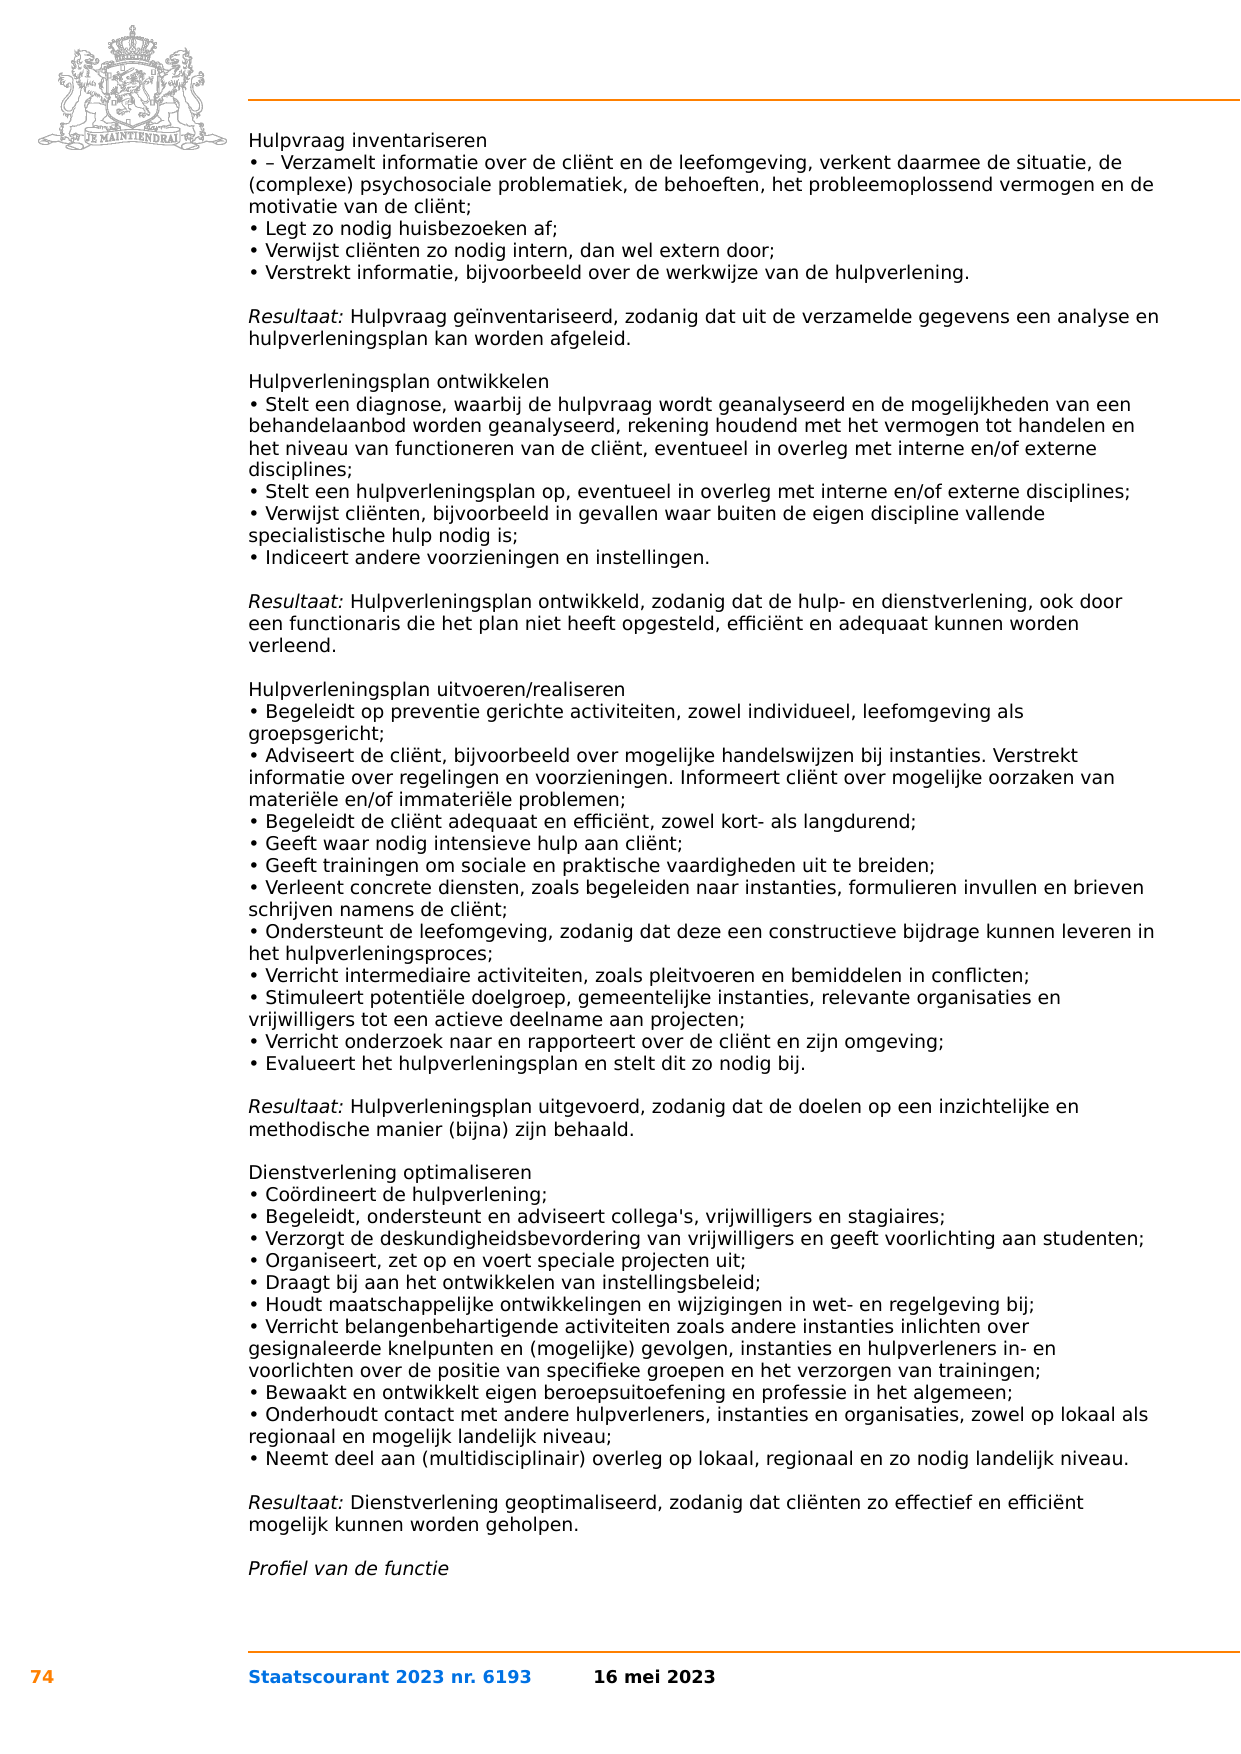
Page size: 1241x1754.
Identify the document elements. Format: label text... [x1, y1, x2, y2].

text • – Verzamelt informatie over de cliënt en de leefomgeving, verkent daarmee de situatie, de (complexe) psychosociale problematiek, de behoeften, het probleemoplossend vermogen en de motivatie van de cliënt; [248, 152, 1163, 218]
text • Verricht belangenbehartigende activiteiten zoals andere instanties inlichten over gesignaleerde knelpunten en (mogelijke) gevolgen, instanties en hulpverleners in- en voorlichten over de positie van specifieke groepen en het verzorgen van trainingen; [248, 1316, 1163, 1382]
text • Begeleidt de cliënt adequaat en efficiënt, zowel kort- als langdurend; [248, 811, 1163, 833]
text • Bewaakt en ontwikkelt eigen beroepsuitoefening en professie in het algemeen; [248, 1382, 1163, 1404]
text Hulpvraag inventariseren [248, 130, 1163, 152]
text • Legt zo nodig huisbezoeken af; [248, 218, 1163, 240]
picture [38, 25, 227, 150]
text • Evalueert het hulpverleningsplan en stelt dit zo nodig bij. [248, 1053, 1163, 1074]
text Resultaat: Hulpverleningsplan ontwikkeld, zodanig dat de hulp- en dienstverlening, ook door een functionaris die het plan niet heeft opgesteld, efficiënt en adequaat kunnen worden verleend. [248, 591, 1163, 657]
text • Verleent concrete diensten, zoals begeleiden naar instanties, formulieren invullen en brieven schrijven namens de cliënt; [248, 877, 1163, 921]
text Profiel van de functie [248, 1558, 1163, 1580]
text • Verwijst cliënten, bijvoorbeeld in gevallen waar buiten de eigen discipline vallende specialistische hulp nodig is; [248, 503, 1163, 547]
text • Geeft waar nodig intensieve hulp aan cliënt; [248, 833, 1163, 855]
text • Coördineert de hulpverlening; [248, 1184, 1163, 1206]
text • Draagt bij aan het ontwikkelen van instellingsbeleid; [248, 1272, 1163, 1294]
text Dienstverlening optimaliseren [248, 1162, 1163, 1184]
text • Stelt een hulpverleningsplan op, eventueel in overleg met interne en/of externe disciplines; [248, 481, 1163, 503]
text • Begeleidt op preventie gerichte activiteiten, zowel individueel, leefomgeving als groepsgericht; [248, 701, 1163, 745]
text • Verricht onderzoek naar en rapporteert over de cliënt en zijn omgeving; [248, 1031, 1163, 1053]
text • Neemt deel aan (multidisciplinair) overleg op lokaal, regionaal en zo nodig landelijk niveau. [248, 1448, 1163, 1470]
text Resultaat: Hulpvraag geïnventariseerd, zodanig dat uit de verzamelde gegevens een analyse en hulpverleningsplan kan worden afgeleid. [248, 306, 1163, 349]
text • Organiseert, zet op en voert speciale projecten uit; [248, 1250, 1163, 1272]
text • Adviseert de cliënt, bijvoorbeeld over mogelijke handelswijzen bij instanties. Verstrekt informatie over regelingen en voorzieningen. Informeert cliënt over mogelijke oorzaken van materiële en/of immateriële problemen; [248, 745, 1163, 811]
text • Onderhoudt contact met andere hulpverleners, instanties en organisaties, zowel op lokaal als regionaal en mogelijk landelijk niveau; [248, 1404, 1163, 1448]
text • Ondersteunt de leefomgeving, zodanig dat deze een constructieve bijdrage kunnen leveren in het hulpverleningsproces; [248, 921, 1163, 965]
text Hulpverleningsplan ontwikkelen [248, 371, 1163, 393]
text • Houdt maatschappelijke ontwikkelingen en wijzigingen in wet- en regelgeving bij; [248, 1294, 1163, 1316]
text • Geeft trainingen om sociale en praktische vaardigheden uit te breiden; [248, 855, 1163, 877]
text • Verwijst cliënten zo nodig intern, dan wel extern door; [248, 240, 1163, 262]
text Resultaat: Hulpverleningsplan uitgevoerd, zodanig dat de doelen op een inzichtelijke en methodische manier (bijna) zijn behaald. [248, 1096, 1163, 1140]
text Resultaat: Dienstverlening geoptimaliseerd, zodanig dat cliënten zo effectief en efficiënt mogelijk kunnen worden geholpen. [248, 1492, 1163, 1536]
text • Stelt een diagnose, waarbij de hulpvraag wordt geanalyseerd en de mogelijkheden van een behandelaanbod worden geanalyseerd, rekening houdend met het vermogen tot handelen en het niveau van functioneren van de cliënt, eventueel in overleg met interne en/of externe disciplines; [248, 393, 1163, 481]
text • Verstrekt informatie, bijvoorbeeld over de werkwijze van de hulpverlening. [248, 262, 1163, 284]
text Hulpverleningsplan uitvoeren/realiseren [248, 679, 1163, 701]
text • Verzorgt de deskundigheidsbevordering van vrijwilligers en geeft voorlichting aan studenten; [248, 1228, 1163, 1250]
text • Begeleidt, ondersteunt en adviseert collega's, vrijwilligers en stagiaires; [248, 1206, 1163, 1228]
text • Verricht intermediaire activiteiten, zoals pleitvoeren en bemiddelen in conflicten; [248, 965, 1163, 987]
text • Stimuleert potentiële doelgroep, gemeentelijke instanties, relevante organisaties en vrijwilligers tot een actieve deelname aan projecten; [248, 987, 1163, 1031]
text • Indiceert andere voorzieningen en instellingen. [248, 547, 1163, 569]
